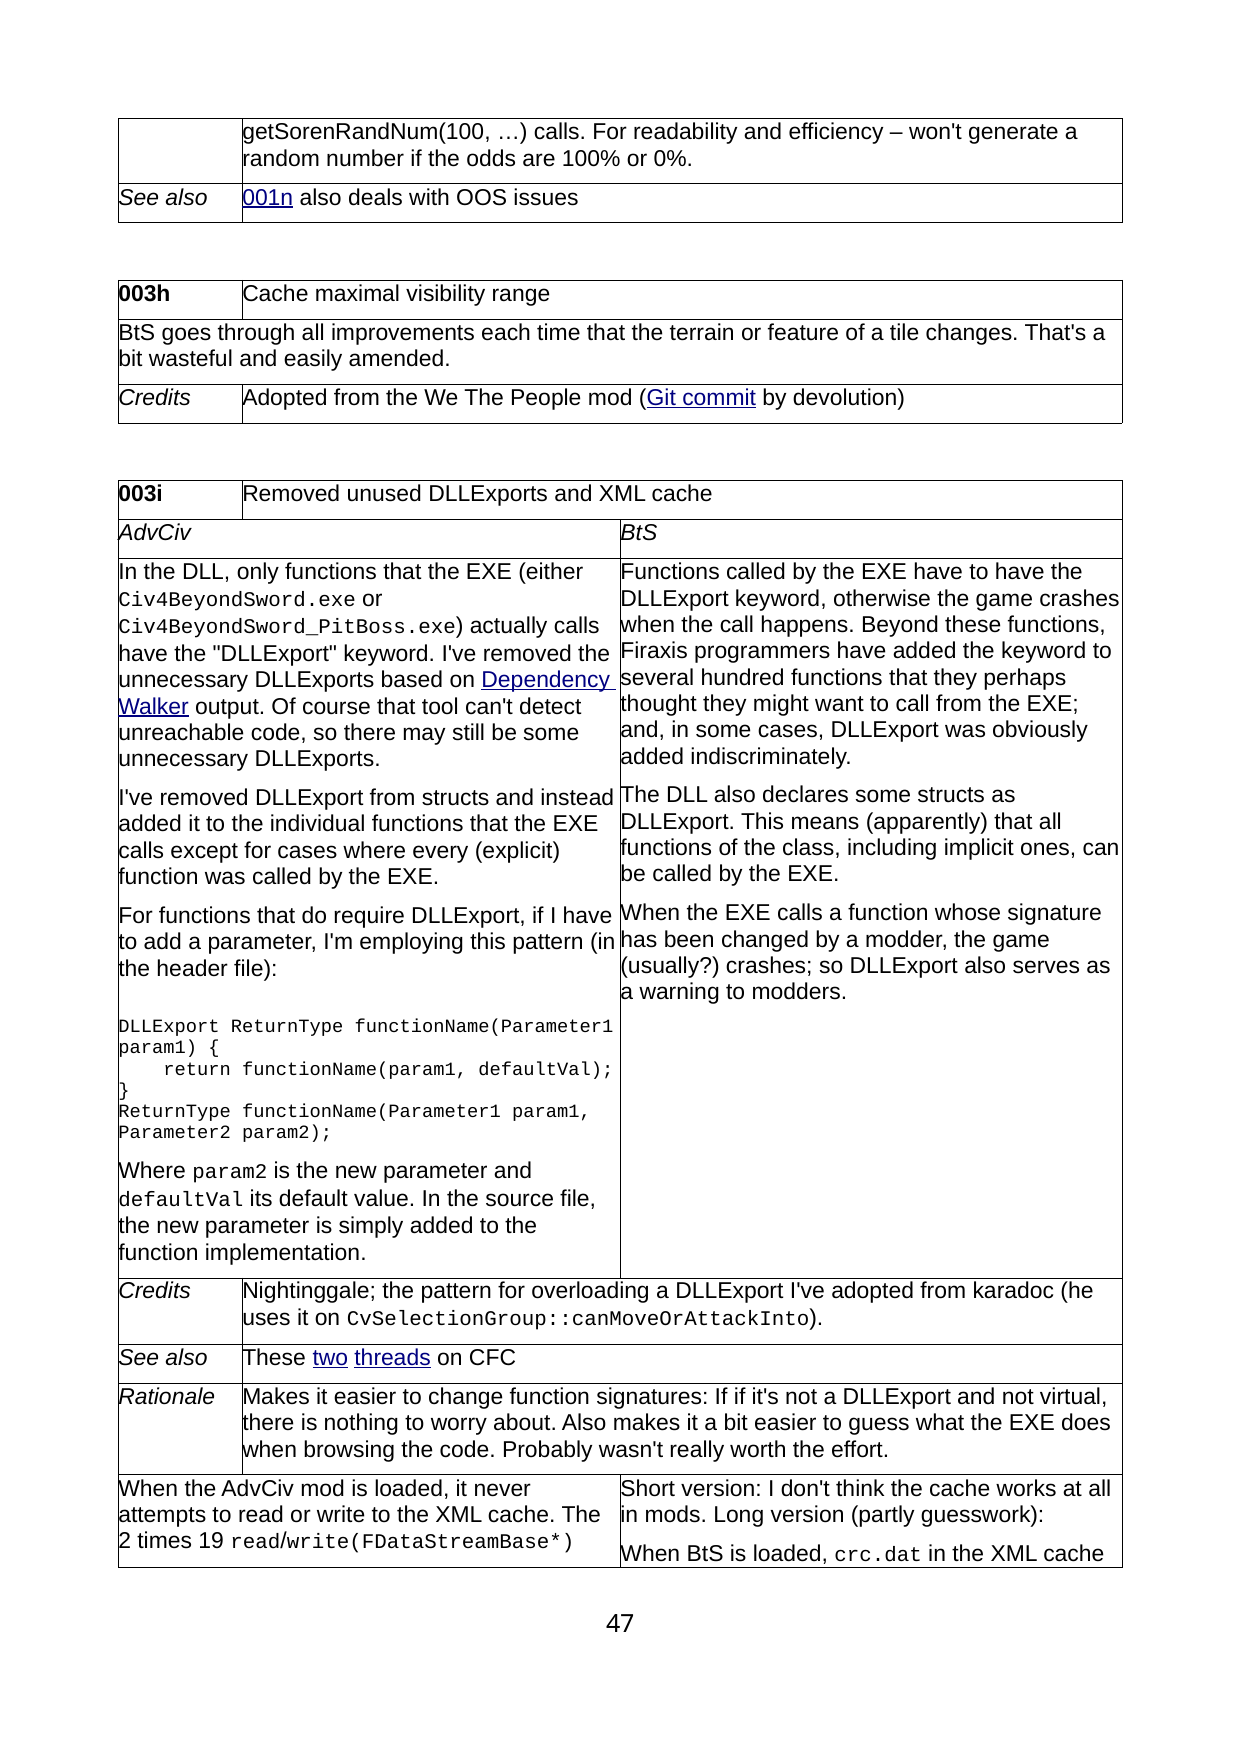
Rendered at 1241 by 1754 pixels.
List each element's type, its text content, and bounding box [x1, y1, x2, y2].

table_cell Rationale [119, 1384, 242, 1474]
table_cell See also [119, 184, 242, 222]
table_header 003i [119, 481, 242, 519]
table_header Cache maximal visibility range [243, 281, 1122, 319]
table_cell 001n also deals with OOS issues [243, 184, 1122, 222]
table_cell [621, 1017, 1122, 1277]
table_cell Adopted from the We The People mod (Git commit by devolution) [243, 385, 1122, 423]
table_cell Nightinggale; the pattern for overloading a DLLExport I've adopted from karadoc (he uses it on CvSelectionGroup::canMoveOrAttackInto). [243, 1279, 1122, 1344]
table_cell In the DLL, only functions that the EXE (either Civ4BeyondSword.exe or Civ4BeyondSword_PitBoss.exe) actually calls have the "DLLExport" keyword. I've removed the unnecessary DLLExports based on Dependency Walker output. Of course that tool can't detect unreachable code, so there may still be some unnecessary DLLExports. I've removed DLLExport from structs and instead added it to the individual functions that the EXE calls except for cases where every (explicit) function was called by the EXE. For functions that do require DLLExport, if I have to add a parameter, I'm employing this pattern (in the header file): [119, 559, 620, 1017]
table_cell See also [119, 1345, 242, 1383]
table_cell getSorenRandNum(100, …) calls. For readability and efficiency – won't generate a random number if the odds are 100% or 0%. [243, 119, 1122, 183]
table_cell DLLExport ReturnType functionName(Parameter1 param1) { return functionName(param1, defaultVal); } ReturnType functionName(Parameter1 param1, Parameter2 param2); Where param2 is the new parameter and defaultVal its default value. In the source file, the new parameter is simply added to the function implementation. [119, 1017, 620, 1277]
table_cell BtS goes through all improvements each time that the terrain or feature of a tile changes. That's a bit wasteful and easily amended. [119, 320, 1122, 384]
table_cell Credits [119, 385, 242, 423]
table_header 003h [119, 281, 242, 319]
table_cell Makes it easier to change function signatures: If if it's not a DLLExport and not virtual, there is nothing to worry about. Also makes it a bit easier to guess what the EXE does when browsing the code. Probably wasn't really worth the effort. [243, 1384, 1122, 1474]
table_cell Functions called by the EXE have to have the DLLExport keyword, otherwise the game crashes when the call happens. Beyond these functions, Firaxis programmers have added the keyword to several hundred functions that they perhaps thought they might want to call from the EXE; and, in some cases, DLLExport was obviously added indiscriminately. The DLL also declares some structs as DLLExport. This means (apparently) that all functions of the class, including implicit ones, can be called by the EXE. When the EXE calls a function whose signature has been changed by a modder, the game (usually?) crashes; so DLLExport also serves as a warning to modders. [621, 559, 1122, 1017]
table_cell Short version: I don't think the cache works at all in mods. Long version (partly guesswork): When BtS is loaded, crc.dat in the XML cache [621, 1475, 1122, 1567]
table_header Removed unused DLLExports and XML cache [243, 481, 1122, 519]
table_cell Credits [119, 1279, 242, 1344]
table_cell [119, 119, 242, 183]
table_cell These two threads on CFC [243, 1345, 1122, 1383]
table_cell When the AdvCiv mod is loaded, it never attempts to read or write to the XML cache. The 2 times 19 read/write(FDataStreamBase*) [119, 1475, 620, 1567]
table_cell BtS [621, 520, 1122, 558]
table_cell AdvCiv [119, 520, 620, 558]
